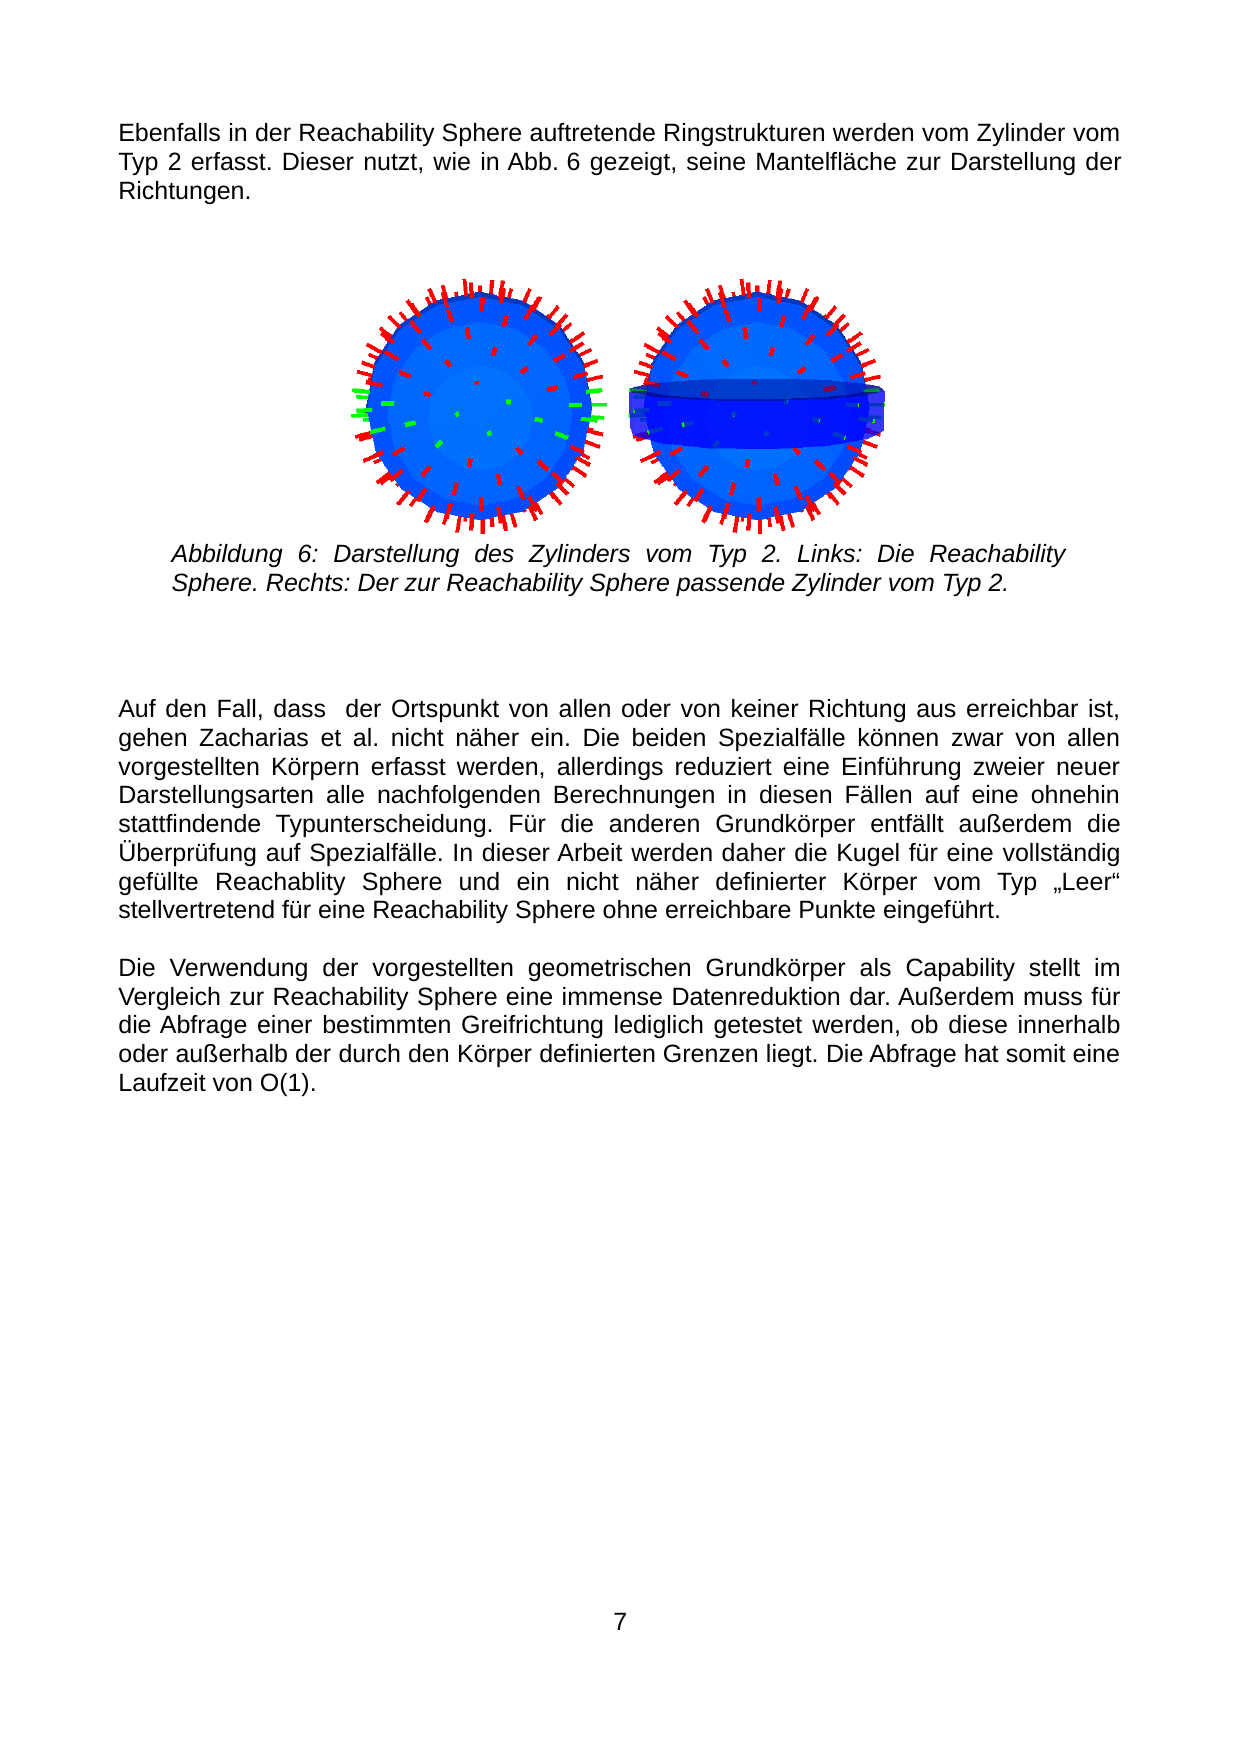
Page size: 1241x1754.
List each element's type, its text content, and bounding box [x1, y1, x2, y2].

picture [346, 274, 894, 539]
text Die Verwendung der vorgestellten geometrischen Grundkörper als Capability stellt im Vergleich zur Reachability Sphere eine immense Datenreduktion dar. Außerdem muss für die Abfrage einer bestimmten Greifrichtung lediglich getestet werden, ob diese innerhalb oder außerhalb der durch den Körper definierten Grenzen liegt. Die Abfrage hat somit eine Laufzeit von O(1). [118, 953, 1122, 1096]
text Auf den Fall, dass der Ortspunkt von allen oder von keiner Richtung aus erreichbar ist, gehen Zacharias et al. nicht näher ein. Die beiden Spezialfälle können zwar von allen vorgestellten Körpern erfasst werden, allerdings reduziert eine Einführung zweier neuer Darstellungsarten alle nachfolgenden Berechnungen in diesen Fällen auf eine ohnehin stattfindende Typunterscheidung. Für die anderen Grundkörper entfällt außerdem die Überprüfung auf Spezialfälle. In dieser Arbeit werden daher die Kugel für eine vollständig gefüllte Reachablity Sphere und ein nicht näher definierter Körper vom Typ „Leer“ stellvertretend für eine Reachability Sphere ohne erreichbare Punkte eingeführt. [118, 694, 1122, 924]
text Abbildung 6: Darstellung des Zylinders vom Typ 2. Links: Die Reachability Sphere. Rechts: Der zur Reachability Sphere passende Zylinder vom Typ 2. [171, 539, 1069, 597]
text Ebenfalls in der Reachability Sphere auftretende Ringstrukturen werden vom Zylinder vom Typ 2 erfasst. Dieser nutzt, wie in Abb. 6 gezeigt, seine Mantelfläche zur Darstellung der Richtungen. [118, 118, 1122, 204]
